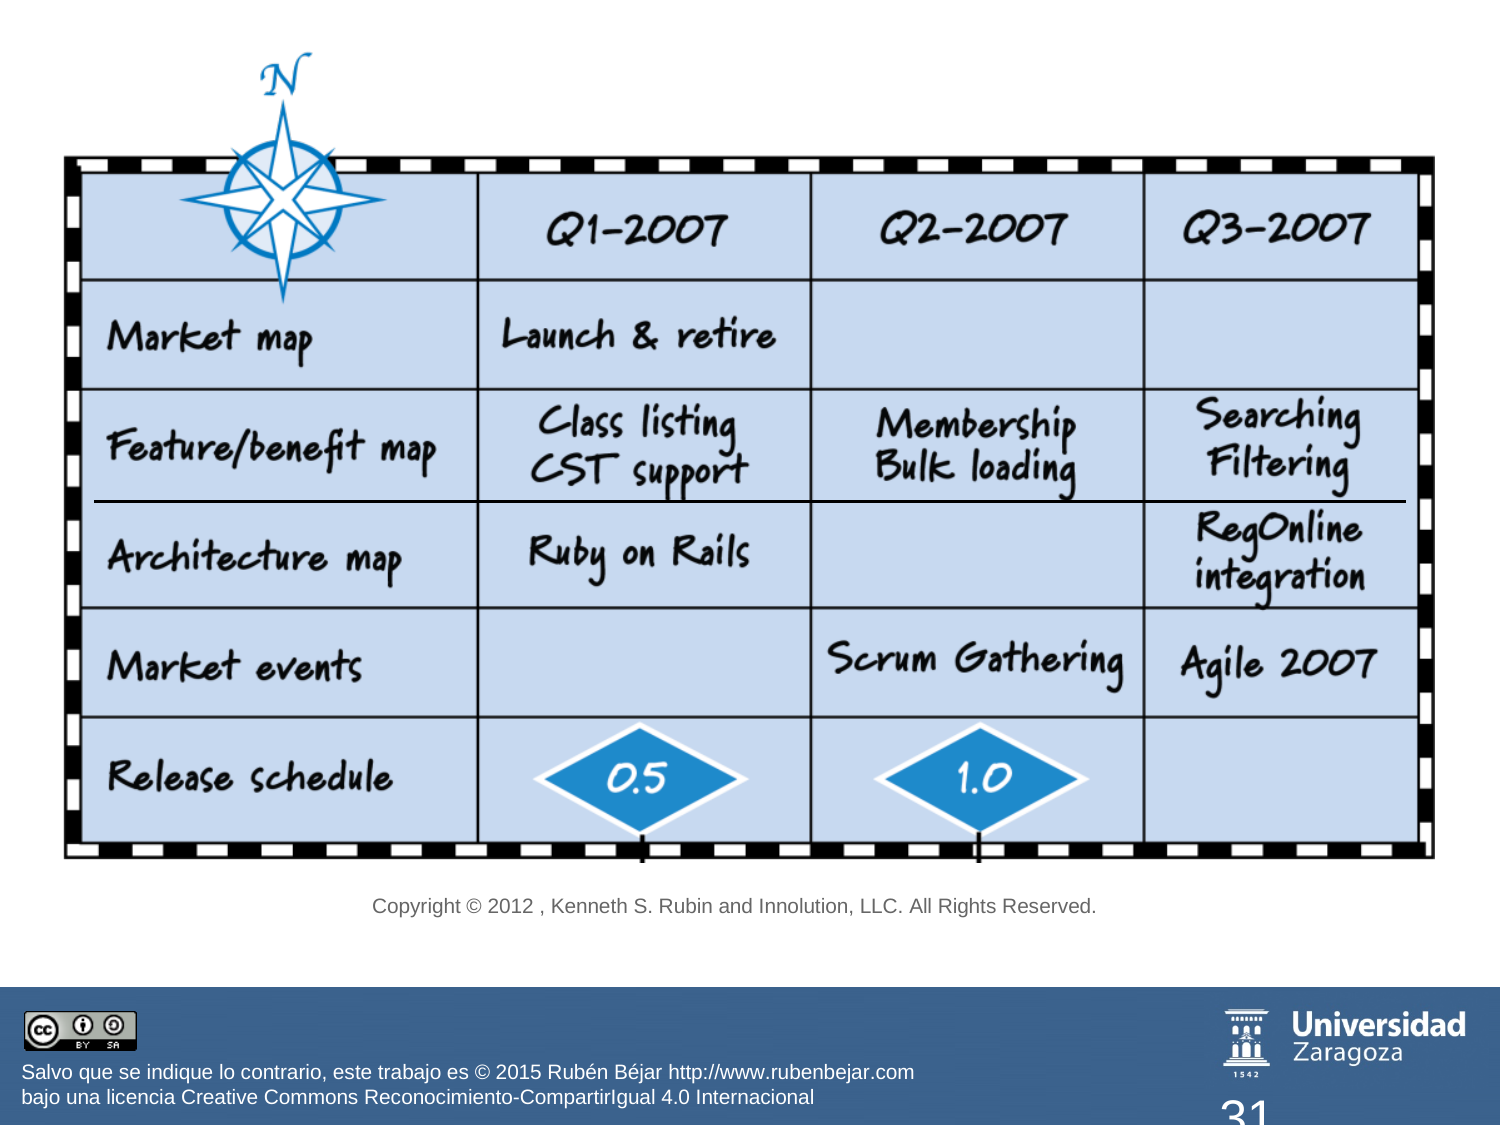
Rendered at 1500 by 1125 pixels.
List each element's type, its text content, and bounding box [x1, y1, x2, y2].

text_box Copyright © 2012 , Kenneth S. Rubin and Innolution, LLC. All Rights Reserved. [357, 885, 1143, 926]
picture [0, 987, 1500, 1125]
picture [59, 44, 1435, 863]
